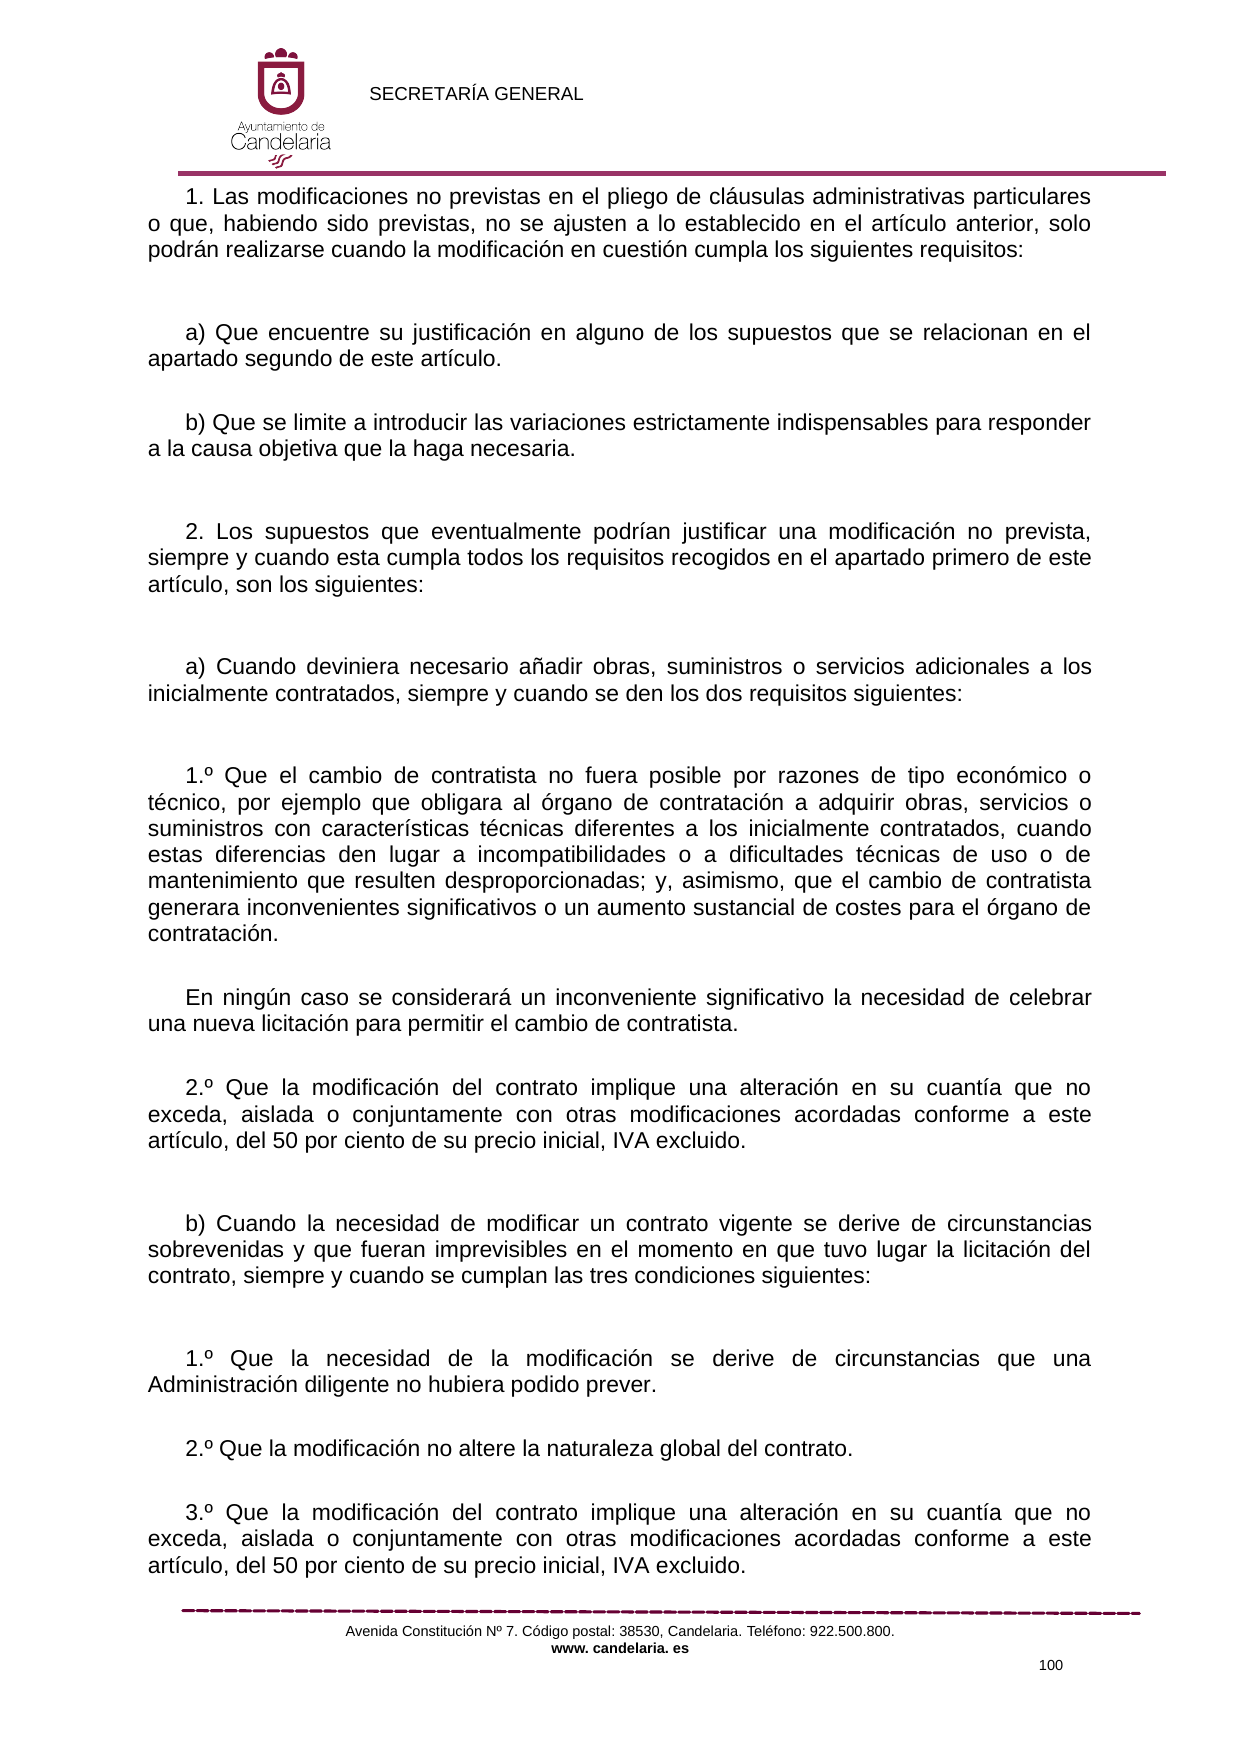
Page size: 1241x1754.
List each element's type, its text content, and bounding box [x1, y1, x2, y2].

text 3.º Que la modificación del contrato implique una alteración en su cuantía que no exceda, aislada o conjuntamente con otras modificaciones acordadas conforme a este artículo, del 50 por ciento de su precio inicial, IVA excluido. [148, 1499, 1092, 1578]
text En ningún caso se considerará un inconveniente significativo la necesidad de celebrar una nueva licitación para permitir el cambio de contratista. [148, 984, 1092, 1037]
text b) Cuando la necesidad de modificar un contrato vigente se derive de circunstancias sobrevenidas y que fueran imprevisibles en el momento en que tuvo lugar la licitación del contrato, siempre y cuando se cumplan las tres condiciones siguientes: [148, 1209, 1092, 1289]
text 1. Las modificaciones no previstas en el pliego de cláusulas administrativas particulares o que, habiendo sido previstas, no se ajusten a lo establecido en el artículo anterior, solo podrán realizarse cuando la modificación en cuestión cumpla los siguientes requisitos: [148, 183, 1092, 262]
text 2.º Que la modificación del contrato implique una alteración en su cuantía que no exceda, aislada o conjuntamente con otras modificaciones acordadas conforme a este artículo, del 50 por ciento de su precio inicial, IVA excluido. [148, 1074, 1092, 1153]
text a) Cuando deviniera necesario añadir obras, suministros o servicios adicionales a los inicialmente contratados, siempre y cuando se den los dos requisitos siguientes: [148, 653, 1092, 706]
text b) Que se limite a introducir las variaciones estrictamente indispensables para responder a la causa objetiva que la haga necesaria. [148, 409, 1092, 462]
text 1.º Que el cambio de contratista no fuera posible por razones de tipo económico o técnico, por ejemplo que obligara al órgano de contratación a adquirir obras, servicios o suministros con características técnicas diferentes a los inicialmente contratados, cuando estas diferencias den lugar a incompatibilidades o a dificultades técnicas de uso o de mantenimiento que resulten desproporcionadas; y, asimismo, que el cambio de contratista generara inconvenientes significativos o un aumento sustancial de costes para el órgano de contratación. [148, 762, 1092, 947]
text a) Que encuentre su justificación en alguno de los supuestos que se relacionan en el apartado segundo de este artículo. [148, 319, 1092, 371]
text 2.º Que la modificación no altere la naturaleza global del contrato. [148, 1435, 1092, 1461]
text 1.º Que la necesidad de la modificación se derive de circunstancias que una Administración diligente no hubiera podido prever. [148, 1345, 1092, 1398]
text 2. Los supuestos que eventualmente podrían justificar una modificación no prevista, siempre y cuando esta cumpla todos los requisitos recogidos en el apartado primero de este artículo, son los siguientes: [148, 518, 1092, 597]
